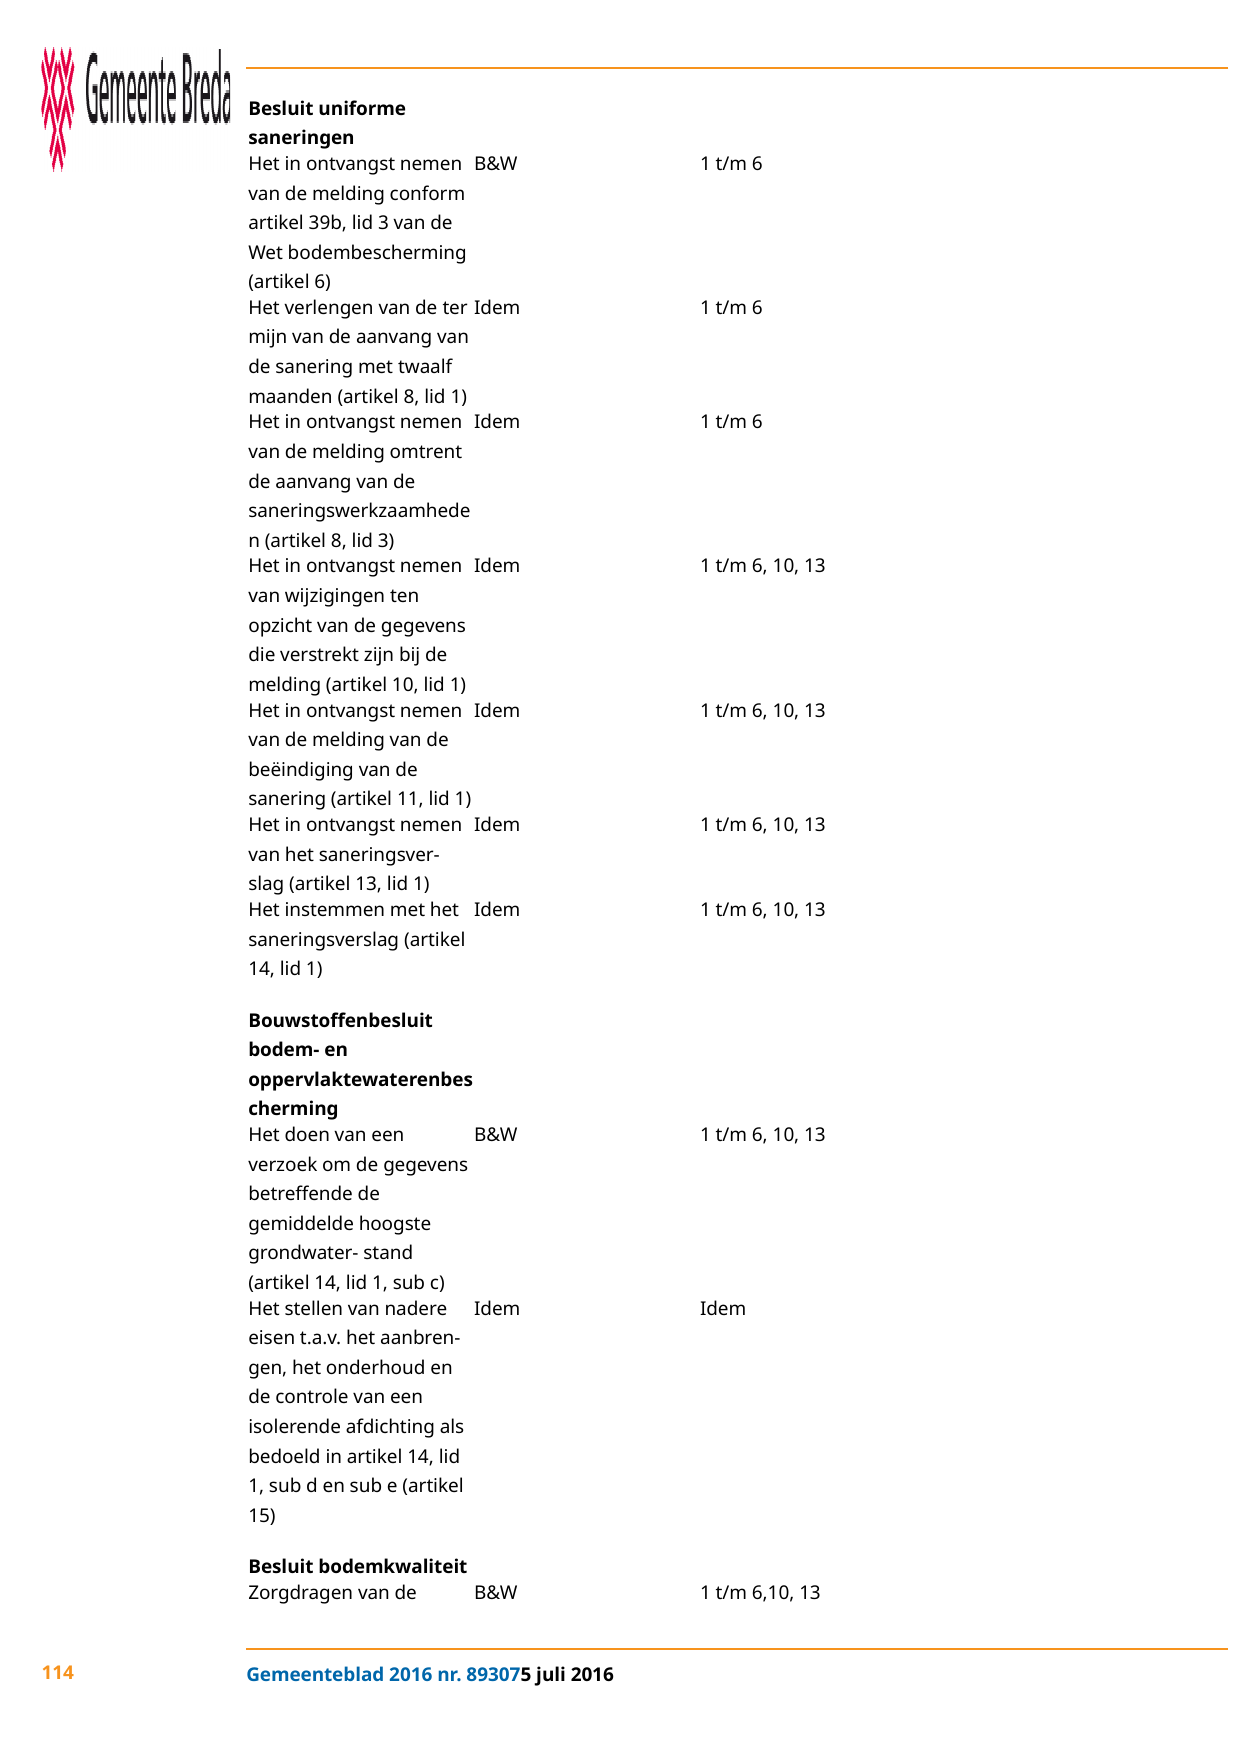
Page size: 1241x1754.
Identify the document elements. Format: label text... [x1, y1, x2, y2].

table_cell [926, 811, 1152, 896]
table_cell Het verlengen van de termijn van de aanvang van de sanering met twaalf maanden (artikel 8, lid 1) [248, 294, 474, 409]
table_cell Idem [474, 811, 700, 896]
table_cell [248, 1528, 474, 1553]
table_cell Het stellen van nadere eisen t.a.v. het aanbren- gen, het onderhoud en de controle van een isolerende afdichting als bedoeld in artikel 14, lid 1, sub d en sub e (artikel 15) [248, 1295, 474, 1528]
table_cell 1 t/m 6 [700, 150, 926, 294]
table_cell Idem [474, 896, 700, 981]
table_cell Idem [474, 553, 700, 697]
table_cell Het in ontvangst nemen van wijzigingen ten opzicht van de gegevens die verstrekt zijn bij de melding (artikel 10, lid 1) [248, 553, 474, 697]
table_cell B&W [474, 1579, 700, 1605]
table_cell 1 t/m 6, 10, 13 [700, 553, 926, 697]
table_cell Idem [700, 1295, 926, 1528]
table_cell Het in ontvangst nemen van de melding omtrent de aanvang van de saneringswerkzaamheden (artikel 8, lid 3) [248, 409, 474, 553]
table_cell [926, 1295, 1152, 1528]
table_cell [926, 1579, 1152, 1605]
table_cell Besluit bodemkwaliteit [248, 1554, 474, 1579]
table_cell Het in ontvangst nemen van de melding conform artikel 39b, lid 3 van de Wet bodembescherming (artikel 6) [248, 150, 474, 294]
table_cell 1 t/m 6, 10, 13 [700, 1121, 926, 1295]
table_cell Het in ontvangst nemen van de melding van de beëindiging van de sanering (artikel 11, lid 1) [248, 697, 474, 811]
table_cell [926, 150, 1152, 294]
table_cell 1 t/m 6,10, 13 [700, 1579, 926, 1605]
table_cell Zorgdragen van de [248, 1579, 474, 1605]
table_cell [926, 409, 1152, 553]
table_cell Het in ontvangst nemen van het saneringsver- slag (artikel 13, lid 1) [248, 811, 474, 896]
table_cell 1 t/m 6 [700, 409, 926, 553]
table_cell [926, 697, 1152, 811]
table_cell [926, 896, 1152, 981]
table_cell Het instemmen met het saneringsverslag (artikel 14, lid 1) [248, 896, 474, 981]
table_cell Het doen van een verzoek om de gegevens betreffende de gemiddelde hoogste grondwater- stand (artikel 14, lid 1, sub c) [248, 1121, 474, 1295]
table_cell 1 t/m 6 [700, 294, 926, 409]
table_cell [926, 1121, 1152, 1295]
table_cell 1 t/m 6, 10, 13 [700, 896, 926, 981]
table_cell [926, 1528, 1152, 1553]
table_cell Idem [474, 697, 700, 811]
table_cell [926, 553, 1152, 697]
table_cell 1 t/m 6, 10, 13 [700, 697, 926, 811]
table_cell [248, 981, 474, 1007]
table_cell [926, 294, 1152, 409]
picture [41, 47, 231, 172]
table_cell Idem [474, 1295, 700, 1528]
table_cell B&W [474, 150, 700, 294]
table_cell [474, 1528, 700, 1553]
table_cell 1 t/m 6, 10, 13 [700, 811, 926, 896]
table_cell Idem [474, 294, 700, 409]
table_cell B&W [474, 1121, 700, 1295]
table_cell Idem [474, 409, 700, 553]
table_cell Bouwstoffenbesluit bodem- en oppervlaktewaterenbescherming [248, 1007, 474, 1121]
table_cell Besluit uniforme saneringen [248, 95, 474, 150]
table_cell [700, 1528, 926, 1553]
